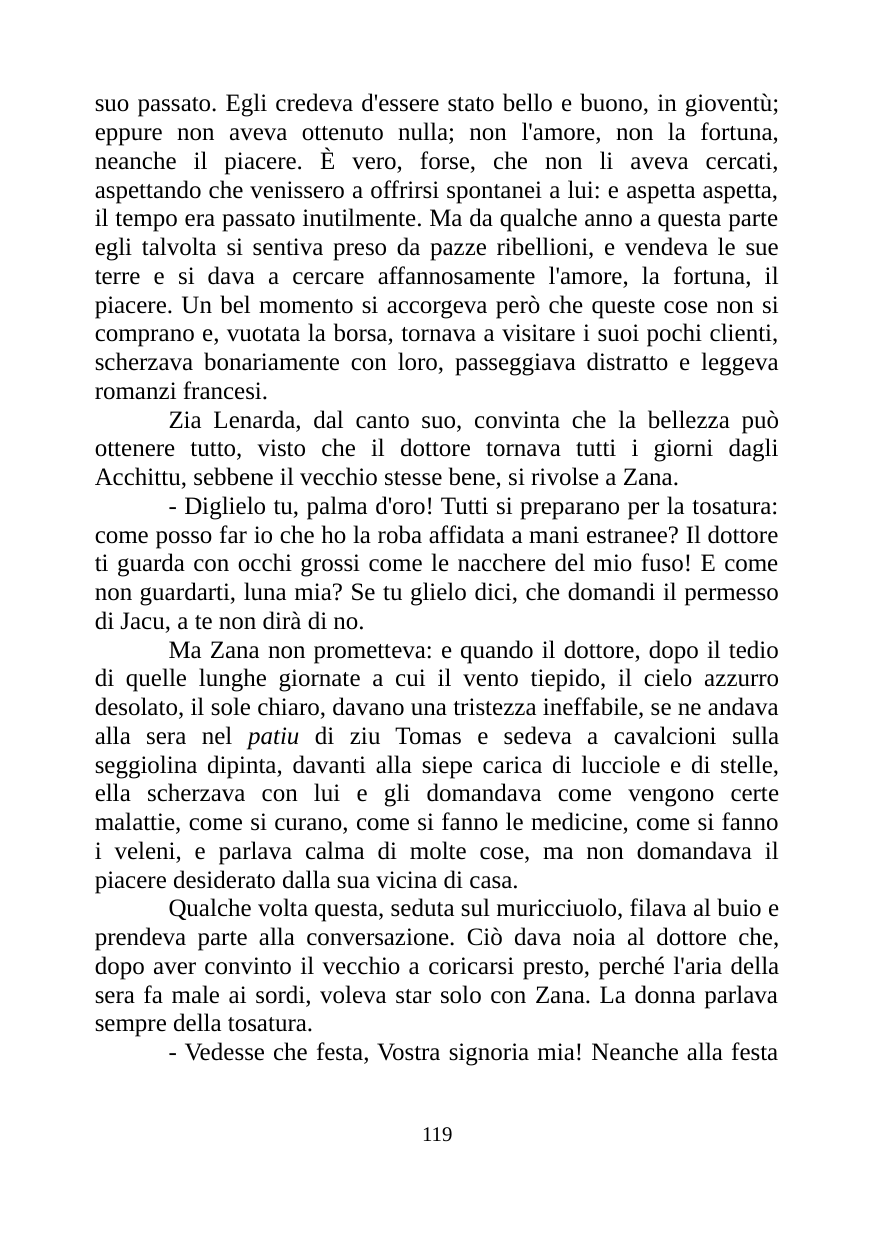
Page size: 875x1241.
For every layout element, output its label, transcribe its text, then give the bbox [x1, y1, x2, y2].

text suo passato. Egli credeva d'essere stato bello e buono, in gioventù; eppure non aveva ottenuto nulla; non l'amore, non la fortuna, neanche il piacere. È vero, forse, che non li aveva cercati, aspettando che venissero a offrirsi spontanei a lui: e aspetta aspetta, il tempo era passato inutilmente. Ma da qualche anno a questa parte egli talvolta si sentiva preso da pazze ribellioni, e vendeva le sue terre e si dava a cercare affannosamente l'amore, la fortuna, il piacere. Un bel momento si accorgeva però che queste cose non si comprano e, vuotata la borsa, tornava a visitare i suoi pochi clienti, scherzava bonariamente con loro, passeggiava distratto e leggeva romanzi francesi. [94, 88, 779, 405]
text - Vedesse che festa, Vostra signoria mia! Neanche alla festa [94, 1037, 779, 1066]
text Zia Lenarda, dal canto suo, convinta che la bellezza può ottenere tutto, visto che il dottore tornava tutti i giorni dagli Acchittu, sebbene il vecchio stesse bene, si rivolse a Zana. [94, 405, 779, 491]
text Ma Zana non prometteva: e quando il dottore, dopo il tedio di quelle lunghe giornate a cui il vento tiepido, il cielo azzurro desolato, il sole chiaro, davano una tristezza ineffabile, se ne andava alla sera nel patiu di ziu Tomas e sedeva a cavalcioni sulla seggiolina dipinta, davanti alla siepe carica di lucciole e di stelle, ella scherzava con lui e gli domandava come vengono certe malattie, come si curano, come si fanno le medicine, come si fanno i veleni, e parlava calma di molte cose, ma non domandava il piacere desiderato dalla sua vicina di casa. [94, 635, 779, 893]
text Qualche volta questa, seduta sul muricciuolo, filava al buio e prendeva parte alla conversazione. Ciò dava noia al dottore che, dopo aver convinto il vecchio a coricarsi presto, perché l'aria della sera fa male ai sordi, voleva star solo con Zana. La donna parlava sempre della tosatura. [94, 893, 779, 1037]
text - Diglielo tu, palma d'oro! Tutti si preparano per la tosatura: come posso far io che ho la roba affidata a mani estranee? Il dottore ti guarda con occhi grossi come le nacchere del mio fuso! E come non guardarti, luna mia? Se tu glielo dici, che domandi il permesso di Jacu, a te non dirà di no. [94, 491, 779, 635]
